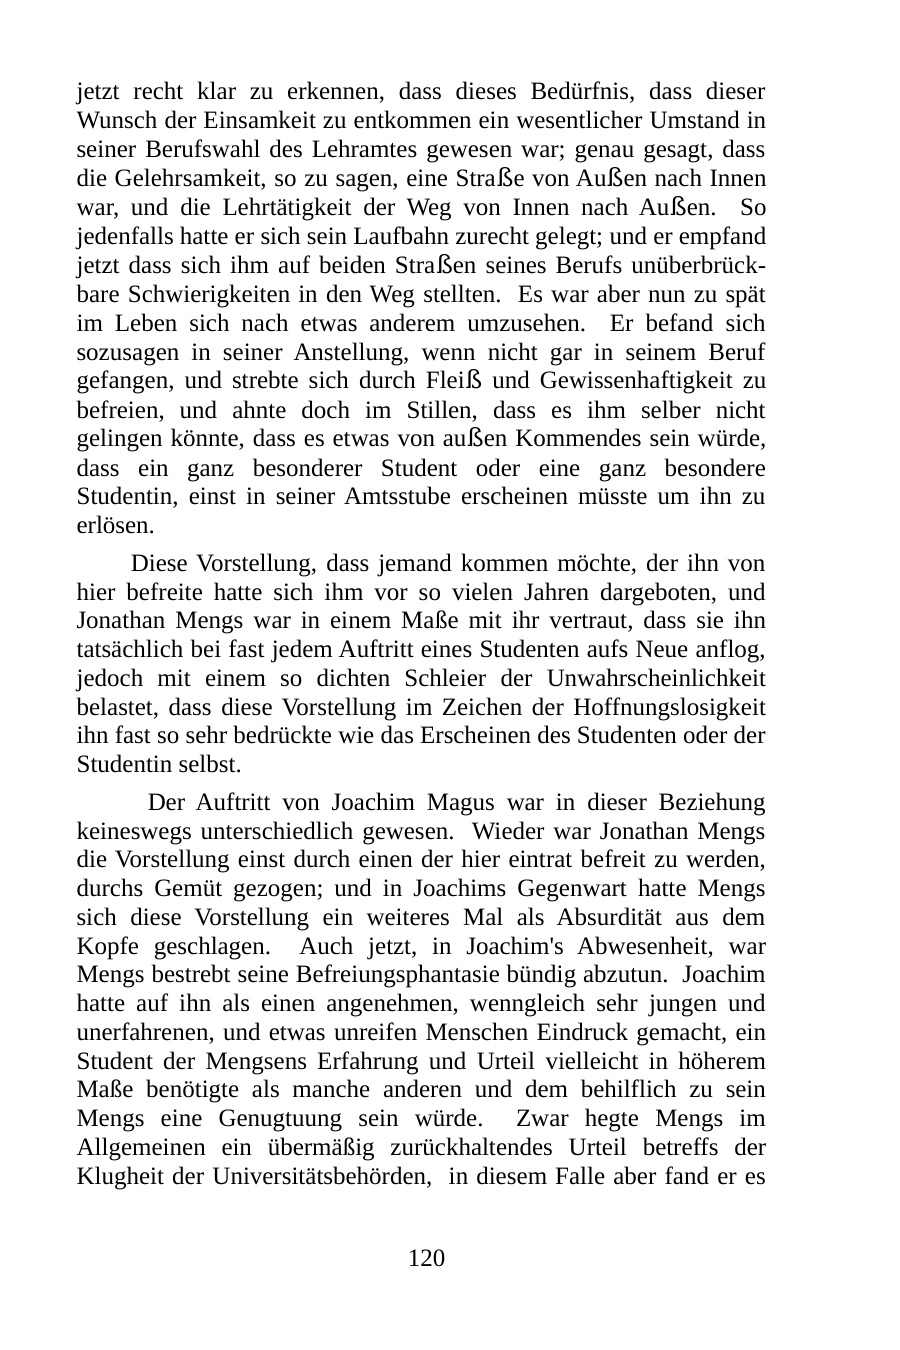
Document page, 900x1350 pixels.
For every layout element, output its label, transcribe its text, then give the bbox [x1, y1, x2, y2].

text Der Auftritt von Joachim Magus war in dieser Beziehung keineswegs unterschiedlich gewesen. Wieder war Jonathan Mengs die Vorstellung einst durch einen der hier eintrat befreit zu werden, durchs Gemüt gezogen; und in Joachims Gegenwart hatte Mengs sich diese Vorstellung ein weiteres Mal als Absurdität aus dem Kopfe geschlagen. Auch jetzt, in Joachim's Abwesenheit, war Mengs bestrebt seine Befreiungsphantasie bündig abzutun. Joachim hatte auf ihn als einen angenehmen, wenngleich sehr jungen und unerfahrenen, und etwas unreifen Menschen Eindruck gemacht, ein Student der Mengsens Erfahrung und Urteil vielleicht in höherem Maße benötigte als manche anderen und dem behilflich zu sein Mengs eine Genugtuung sein würde. Zwar hegte Mengs im Allgemeinen ein übermäßig zurückhaltendes Urteil betreffs der Klugheit der Universitätsbehörden, in diesem Falle aber fand er es [76, 787, 766, 1189]
text Diese Vorstellung, dass jemand kommen möchte, der ihn von hier befreite hatte sich ihm vor so vielen Jahren dargeboten, und Jonathan Mengs war in einem Maße mit ihr vertraut, dass sie ihn tatsächlich bei fast jedem Auftritt eines Studenten aufs Neue anflog, jedoch mit einem so dichten Schleier der Unwahrscheinlichkeit belastet, dass diese Vorstellung im Zeichen der Hoffnungslosigkeit ihn fast so sehr bedrückte wie das Erscheinen des Studenten oder der Studentin selbst. [76, 548, 766, 778]
text jetzt recht klar zu erkennen, dass dieses Bedürfnis, dass dieser Wunsch der Einsamkeit zu entkommen ein wesentlicher Umstand in seiner Berufswahl des Lehramtes gewesen war; genau gesagt, dass die Gelehrsamkeit, so zu sagen, eine Straße von Außen nach Innen war, und die Lehrtätigkeit der Weg von Innen nach Außen. So jedenfalls hatte er sich sein Laufbahn zurecht gelegt; und er empfand jetzt dass sich ihm auf beiden Straßen seines Berufs unüberbrück-bare Schwierigkeiten in den Weg stellten. Es war aber nun zu spät im Leben sich nach etwas anderem umzusehen. Er befand sich sozusagen in seiner Anstellung, wenn nicht gar in seinem Beruf gefangen, und strebte sich durch Fleiß und Gewissenhaftigkeit zu befreien, und ahnte doch im Stillen, dass es ihm selber nicht gelingen könnte, dass es etwas von außen Kommendes sein würde, dass ein ganz besonderer Student oder eine ganz besondere Studentin, einst in seiner Amtsstube erscheinen müsste um ihn zu erlösen. [76, 76, 766, 539]
